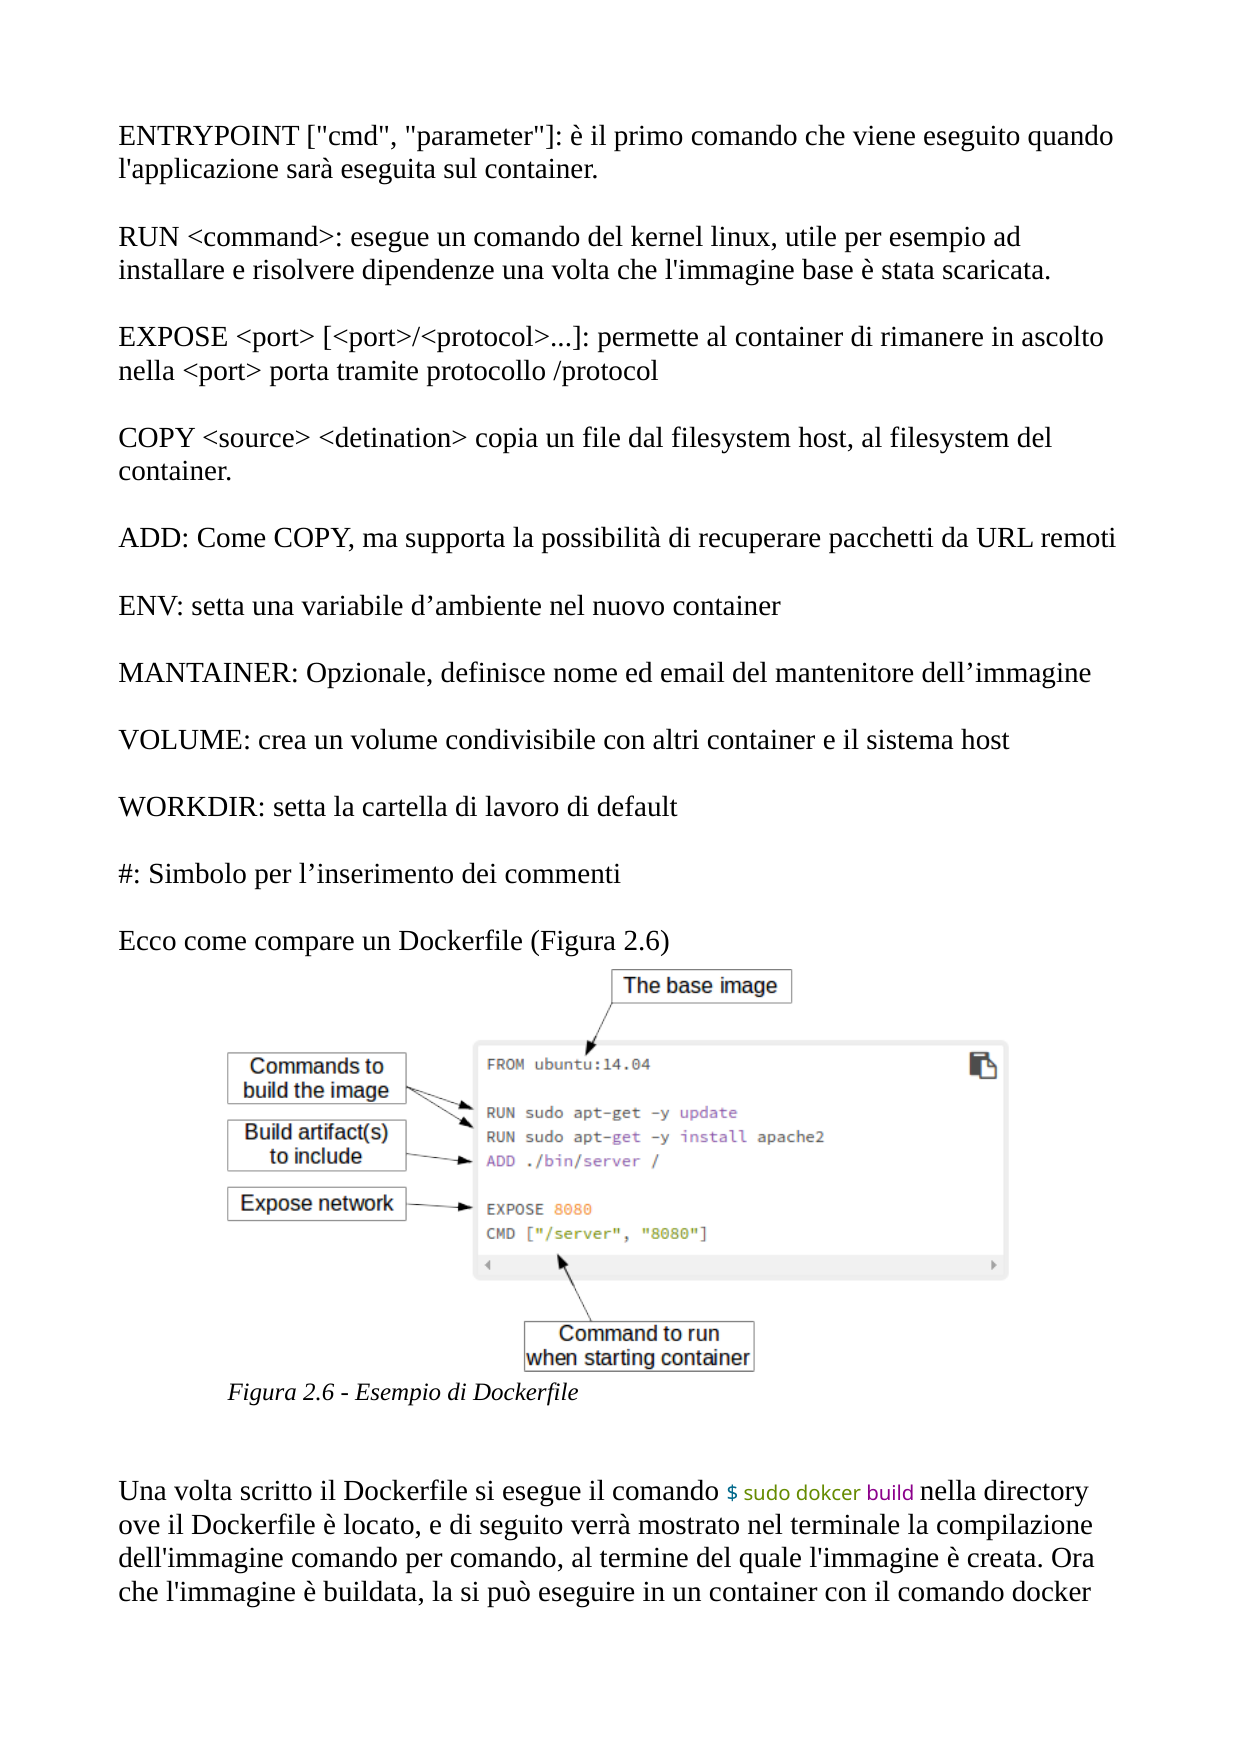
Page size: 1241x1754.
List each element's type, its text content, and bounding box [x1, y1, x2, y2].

text MANTAINER: Opzionale, definisce nome ed email del mantenitore dell’immagine [118, 655, 1122, 688]
text ADD: Come COPY, ma supporta la possibilità di recuperare pacchetti da URL remoti [118, 521, 1122, 554]
text ENTRYPOINT ["cmd", "parameter"]: è il primo comando che viene eseguito quando l'applicazione sarà eseguita sul container. [118, 118, 1122, 185]
text EXPOSE <port> [<port>/<protocol>...]: permette al container di rimanere in ascolto nella <port> porta tramite protocollo /protocol [118, 319, 1122, 386]
text WORKDIR: setta la cartella di lavoro di default [118, 789, 1122, 822]
text Una volta scritto il Dockerfile si esegue il comando $ sudo dokcer build nella directory ove il Dockerfile è locato, e di seguito verrà mostrato nel terminale la compilazione dell'immagine comando per comando, al termine del quale l'immagine è creata. Ora che l'immagine è buildata, la si può eseguire in un container con il comando docker [118, 1473, 1122, 1607]
text Ecco come compare un Dockerfile (Figura 2.6) [118, 923, 1122, 957]
text #: Simbolo per l’inserimento dei commenti [118, 856, 1122, 889]
text RUN <command>: esegue un comando del kernel linux, utile per esempio ad installare e risolvere dipendenze una volta che l'immagine base è stata scaricata. [118, 219, 1122, 286]
picture [227, 969, 1013, 1372]
text COPY <source> <detination> copia un file dal filesystem host, al filesystem del container. [118, 420, 1122, 487]
text Figura 2.6 - Esempio di Dockerfile [227, 1372, 1013, 1406]
text ENV: setta una variabile d’ambiente nel nuovo container [118, 588, 1122, 621]
text VOLUME: crea un volume condivisibile con altri container e il sistema host [118, 722, 1122, 755]
